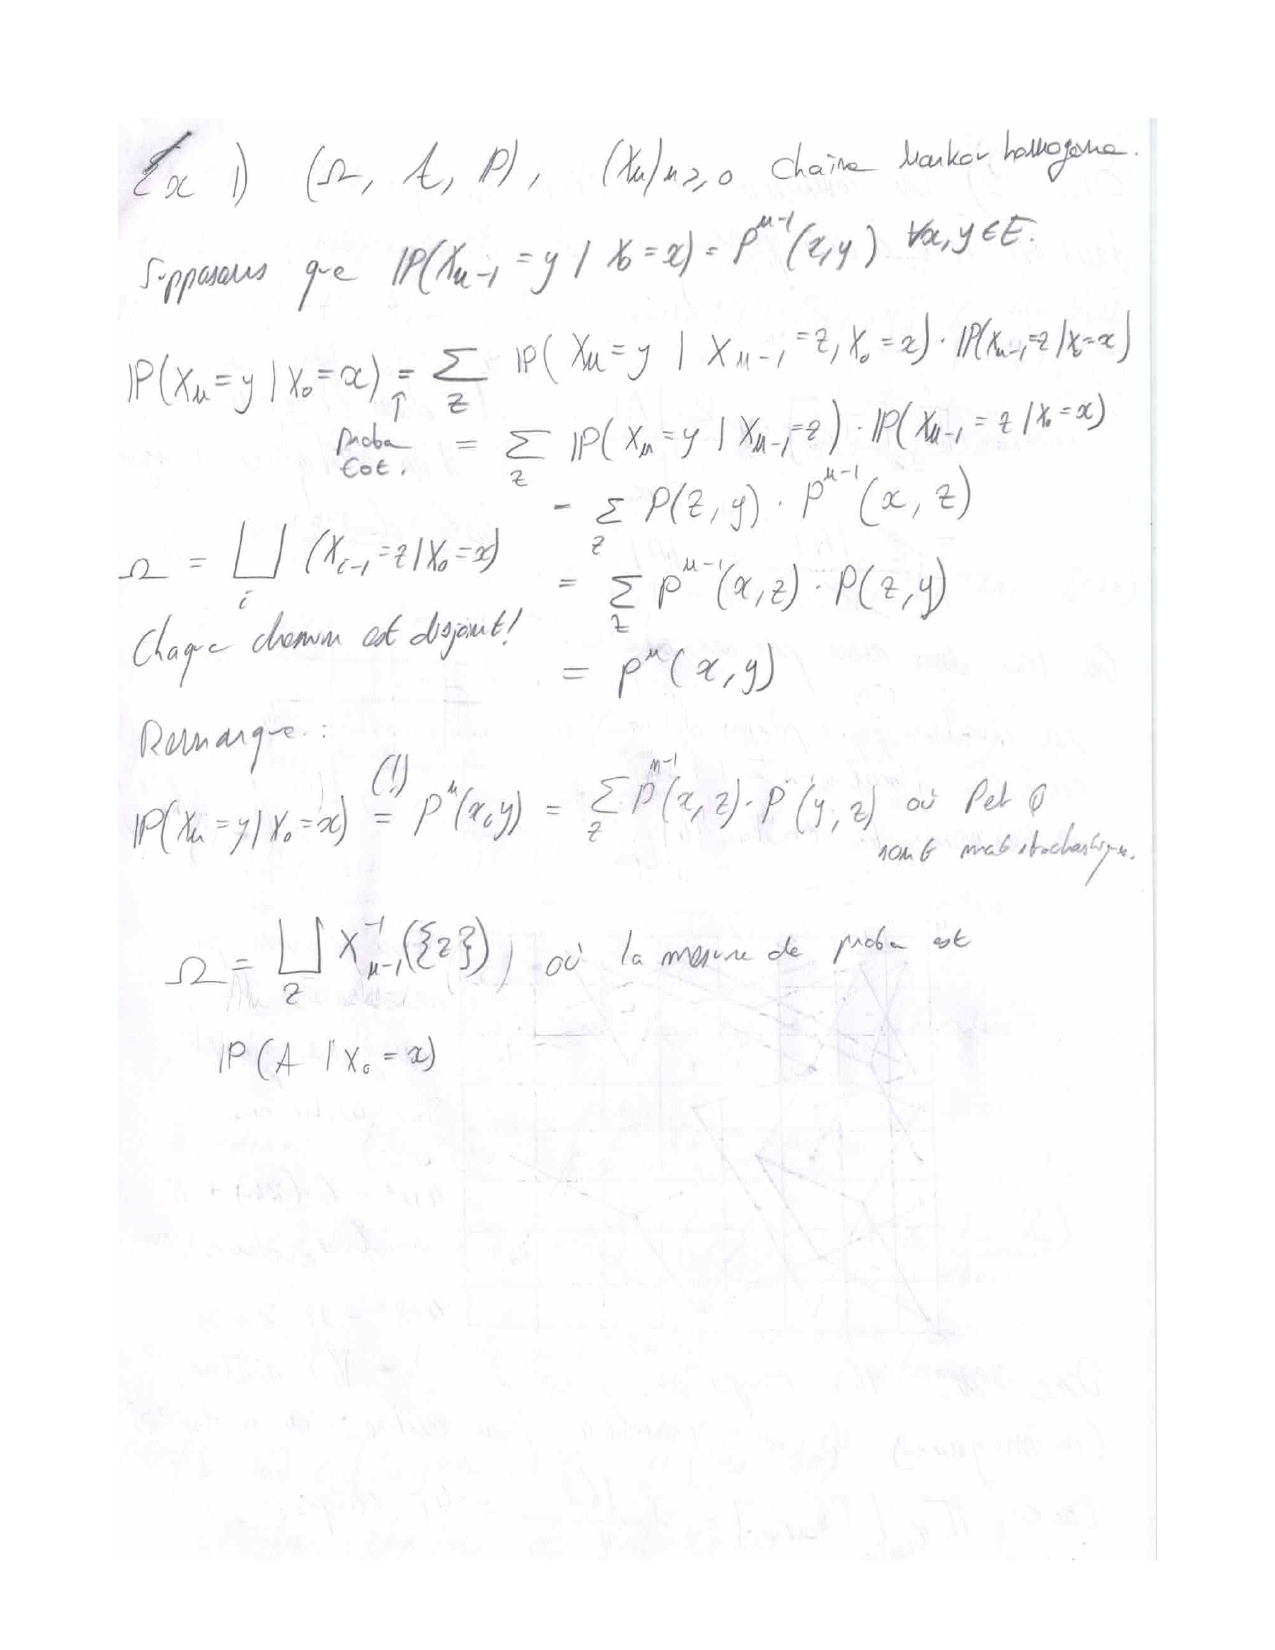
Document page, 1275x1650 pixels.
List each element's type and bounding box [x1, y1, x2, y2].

picture [118, 118, 1157, 1561]
